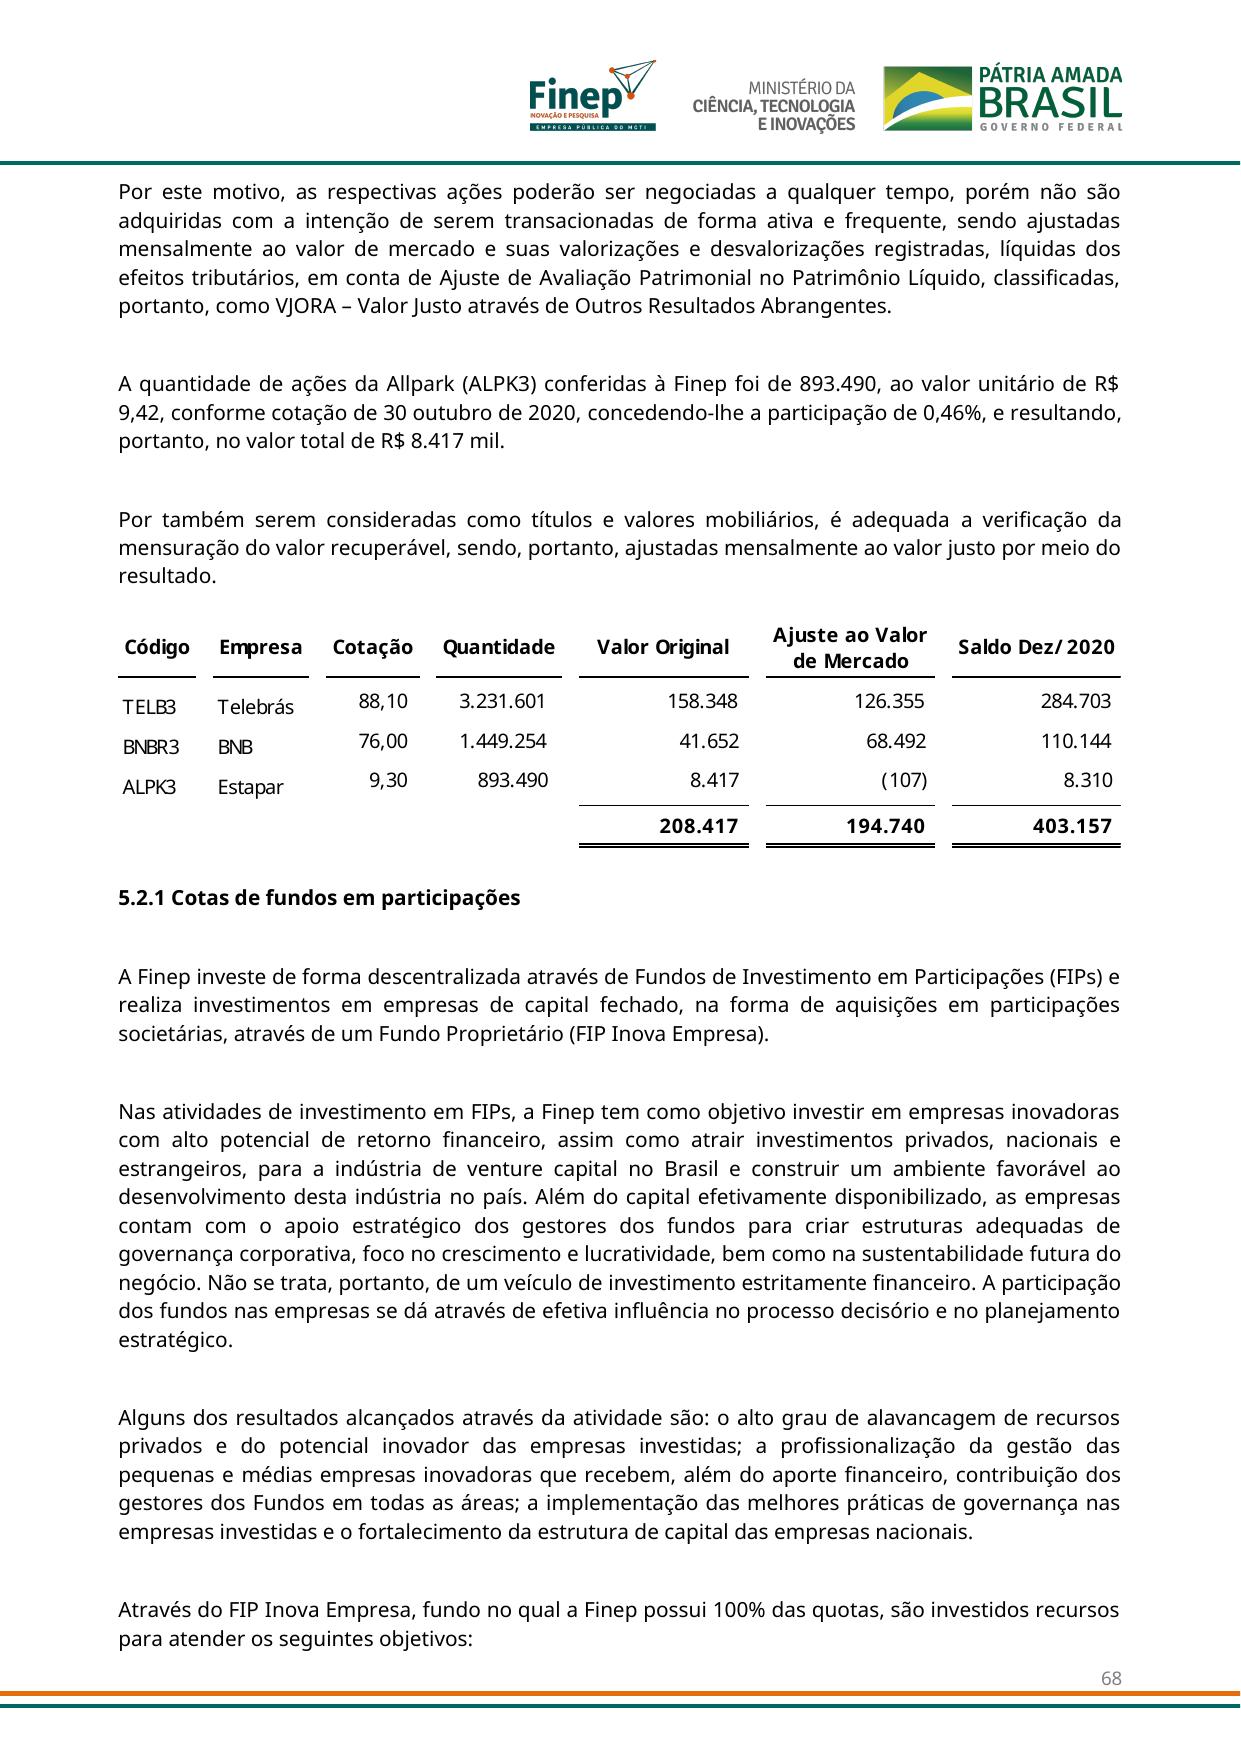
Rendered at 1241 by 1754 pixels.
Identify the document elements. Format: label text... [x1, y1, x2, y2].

text Alguns dos resultados alcançados através da atividade são: o alto grau de alavancagem de recursos privados e do potencial inovador das empresas investidas; a profissionalização da gestão das pequenas e médias empresas inovadoras que recebem, além do aporte financeiro, contribuição dos gestores dos Fundos em todas as áreas; a implementação das melhores práticas de governança nas empresas investidas e o fortalecimento da estrutura de capital das empresas nacionais. [118, 1403, 1122, 1545]
text Nas atividades de investimento em FIPs, a Finep tem como objetivo investir em empresas inovadoras com alto potencial de retorno financeiro, assim como atrair investimentos privados, nacionais e estrangeiros, para a indústria de venture capital no Brasil e construir um ambiente favorável ao desenvolvimento desta indústria no país. Além do capital efetivamente disponibilizado, as empresas contam com o apoio estratégico dos gestores dos fundos para criar estruturas adequadas de governança corporativa, foco no crescimento e lucratividade, bem como na sustentabilidade futura do negócio. Não se trata, portanto, de um veículo de investimento estritamente financeiro. A participação dos fundos nas empresas se dá através de efetiva influência no processo decisório e no planejamento estratégico. [118, 1097, 1122, 1353]
text Por este motivo, as respectivas ações poderão ser negociadas a qualquer tempo, porém não são adquiridas com a intenção de serem transacionadas de forma ativa e frequente, sendo ajustadas mensalmente ao valor de mercado e suas valorizações e desvalorizações registradas, líquidas dos efeitos tributários, em conta de Ajuste de Avaliação Patrimonial no Patrimônio Líquido, classificadas, portanto, como VJORA – Valor Justo através de Outros Resultados Abrangentes. [118, 177, 1122, 319]
text A quantidade de ações da Allpark (ALPK3) conferidas à Finep foi de 893.490, ao valor unitário de R$ 9,42, conforme cotação de 30 outubro de 2020, concedendo-lhe a participação de 0,46%, e resultando, portanto, no valor total de R$ 8.417 mil. [118, 369, 1122, 455]
picture [530, 60, 1123, 134]
text A Finep investe de forma descentralizada através de Fundos de Investimento em Participações (FIPs) e realiza investimentos em empresas de capital fechado, na forma de aquisições em participações societárias, através de um Fundo Proprietário (FIP Inova Empresa). [118, 962, 1122, 1047]
text Através do FIP Inova Empresa, fundo no qual a Finep possui 100% das quotas, são investidos recursos para atender os seguintes objetivos: [118, 1595, 1122, 1652]
subtitle 5.2.1 Cotas de fundos em participações [118, 883, 1122, 912]
text Por também serem consideradas como títulos e valores mobiliários, é adequada a verificação da mensuração do valor recuperável, sendo, portanto, ajustadas mensalmente ao valor justo por meio do resultado. [118, 505, 1122, 590]
